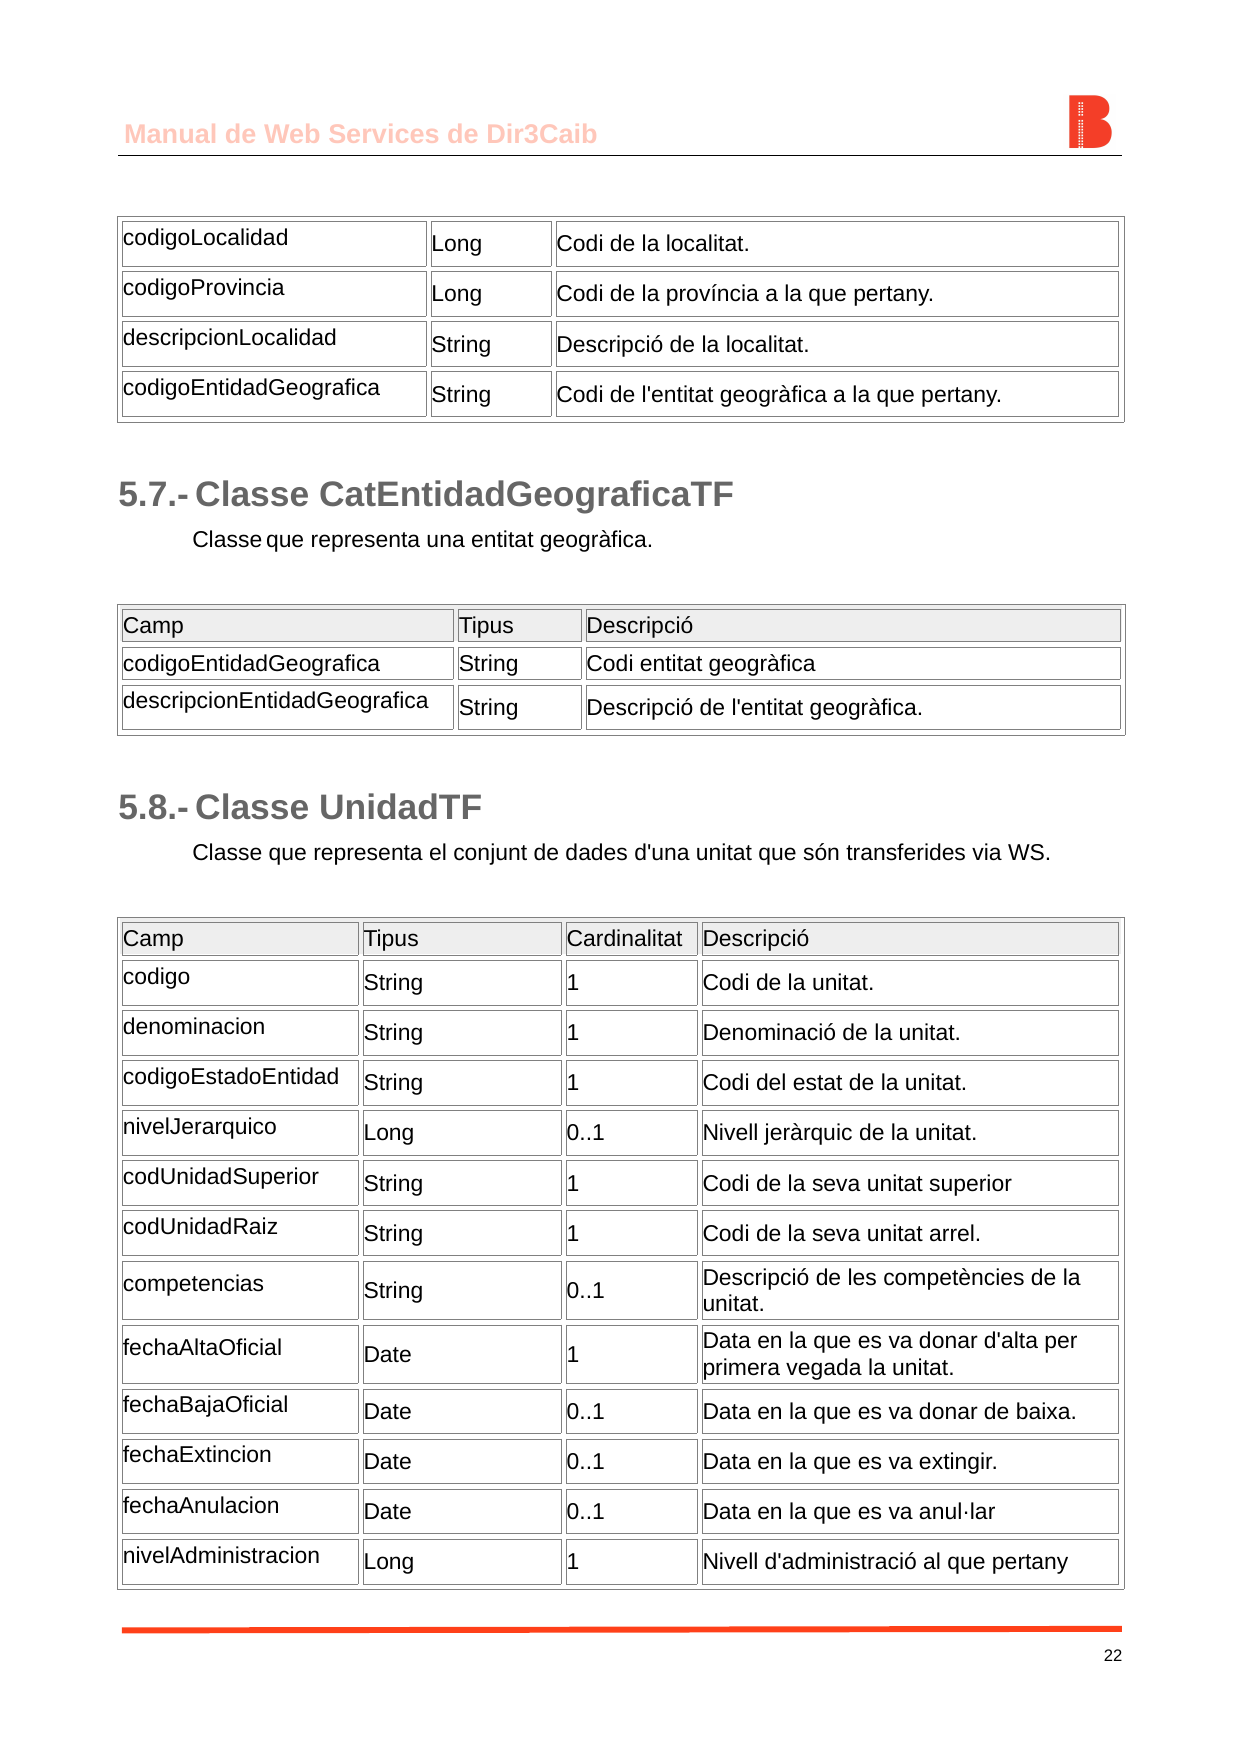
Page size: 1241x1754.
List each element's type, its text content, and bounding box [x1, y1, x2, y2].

table_cell fechaAnulacion [120, 1483, 360, 1533]
table_cell 0..1 [564, 1255, 699, 1319]
table_cell Codi de la unitat. [699, 955, 1121, 1004]
table_cell 0..1 [564, 1433, 699, 1483]
table_cell Codi de la localitat. [553, 217, 1121, 266]
table_cell Date [360, 1483, 563, 1533]
table_header Camp [120, 918, 360, 954]
table_cell Date [360, 1319, 563, 1383]
table_cell codUnidadSuperior [120, 1155, 360, 1205]
table_cell codigo [120, 955, 360, 1004]
table_cell String [360, 1155, 563, 1205]
text Classe que representa una entitat geogràfica. [118, 526, 1122, 552]
table_header Camp [120, 605, 456, 641]
table_cell 1 [564, 1055, 699, 1105]
table_cell descripcionLocalidad [120, 316, 428, 366]
table_cell Descripció de la localitat. [553, 316, 1121, 366]
table_cell 0..1 [564, 1383, 699, 1433]
table_cell 1 [564, 1533, 699, 1583]
table_header Descripció [583, 605, 1122, 641]
table_cell String [456, 641, 583, 679]
table_cell 1 [564, 955, 699, 1004]
table_cell fechaBajaOficial [120, 1383, 360, 1433]
table_cell String [360, 1055, 563, 1105]
table_cell codigoLocalidad [120, 217, 428, 266]
table_header Cardinalitat [564, 918, 699, 954]
table_cell codigoEntidadGeografica [120, 366, 428, 416]
table_cell Long [360, 1533, 563, 1583]
table_cell 0..1 [564, 1105, 699, 1155]
table_cell Long [428, 266, 553, 316]
table_cell descripcionEntidadGeografica [120, 679, 456, 729]
table_cell denominacion [120, 1005, 360, 1055]
table_cell String [360, 1005, 563, 1055]
table_header Tipus [360, 918, 563, 954]
table_cell Codi entitat geogràfica [583, 641, 1122, 679]
table_header Descripció [699, 918, 1121, 954]
picture [1063, 94, 1117, 150]
table_cell Codi de la seva unitat superior [699, 1155, 1121, 1205]
table_cell nivelAdministracion [120, 1533, 360, 1583]
table_header Tipus [456, 605, 583, 641]
table_cell Nivell jeràrquic de la unitat. [699, 1105, 1121, 1155]
table_cell fechaAltaOficial [120, 1319, 360, 1383]
text Classe que representa el conjunt de dades d'una unitat que són transferides via WS. [118, 839, 1122, 866]
table_cell String [360, 1255, 563, 1319]
table_cell Descripció de l'entitat geogràfica. [583, 679, 1122, 729]
table_cell 1 [564, 1005, 699, 1055]
table_cell Data en la que es va anul·lar [699, 1483, 1121, 1533]
table_cell nivelJerarquico [120, 1105, 360, 1155]
table_cell Long [360, 1105, 563, 1155]
table_cell Long [428, 217, 553, 266]
table_cell competencias [120, 1255, 360, 1319]
table_cell 1 [564, 1205, 699, 1255]
table_cell Codi de la província a la que pertany. [553, 266, 1121, 316]
table_cell String [360, 1205, 563, 1255]
table_cell Codi de l'entitat geogràfica a la que pertany. [553, 366, 1121, 416]
table_cell String [428, 366, 553, 416]
subtitle Classe CatEntidadGeograficaTF [118, 473, 1122, 514]
table_cell Data en la que es va donar de baixa. [699, 1383, 1121, 1433]
table_cell codigoProvincia [120, 266, 428, 316]
table_cell codUnidadRaiz [120, 1205, 360, 1255]
table_cell Data en la que es va extingir. [699, 1433, 1121, 1483]
table_cell codigoEstadoEntidad [120, 1055, 360, 1105]
table_cell Date [360, 1433, 563, 1483]
table_cell Date [360, 1383, 563, 1433]
table_cell Denominació de la unitat. [699, 1005, 1121, 1055]
table_cell String [456, 679, 583, 729]
table_cell String [360, 955, 563, 1004]
subtitle Classe UnidadTF [118, 786, 1122, 827]
table_cell 1 [564, 1155, 699, 1205]
table_cell Data en la que es va donar d'alta per primera vegada la unitat. [699, 1319, 1121, 1383]
table_cell String [428, 316, 553, 366]
table_cell codigoEntidadGeografica [120, 641, 456, 679]
table_cell fechaExtincion [120, 1433, 360, 1483]
table_cell Descripció de les competències de la unitat. [699, 1255, 1121, 1319]
table_cell Codi del estat de la unitat. [699, 1055, 1121, 1105]
table_cell 1 [564, 1319, 699, 1383]
table_cell 0..1 [564, 1483, 699, 1533]
table_cell Nivell d'administració al que pertany [699, 1533, 1121, 1583]
table_cell Codi de la seva unitat arrel. [699, 1205, 1121, 1255]
